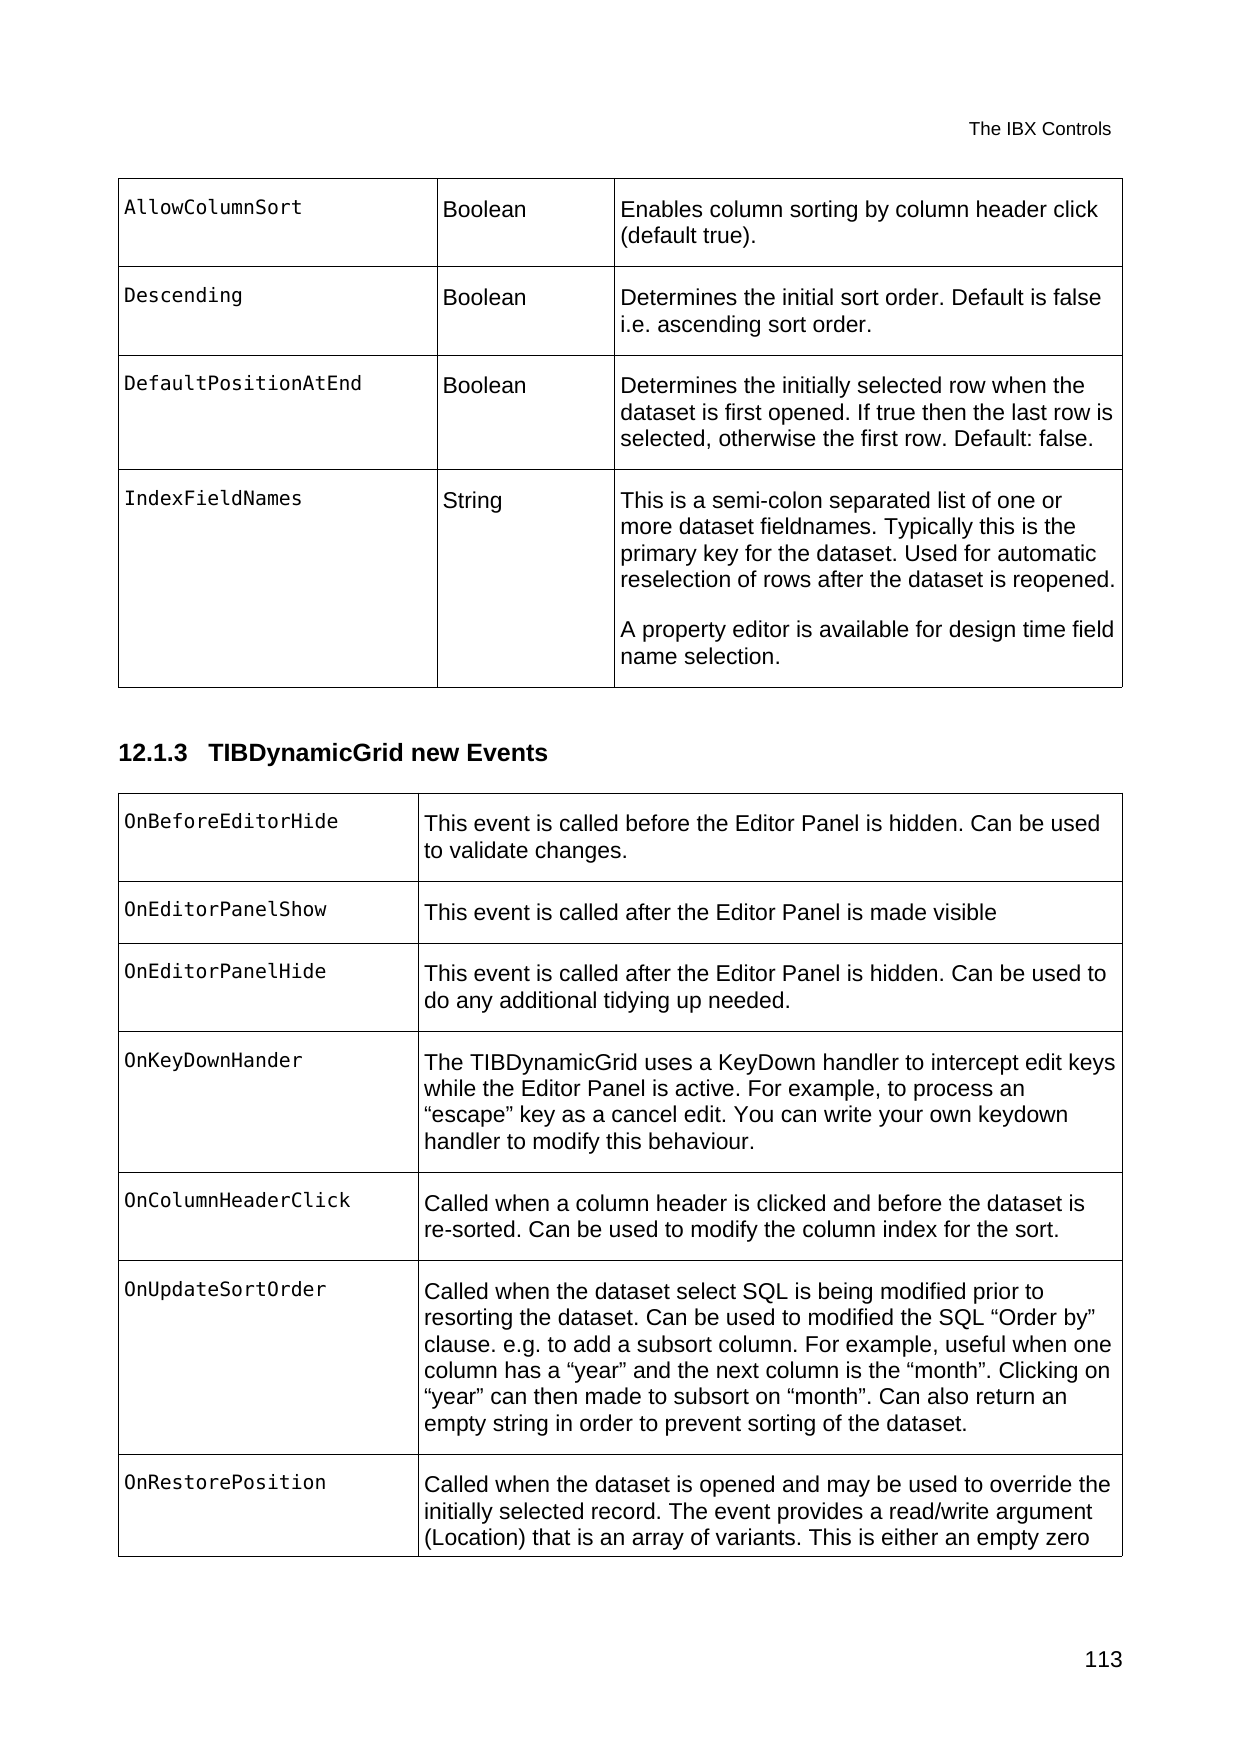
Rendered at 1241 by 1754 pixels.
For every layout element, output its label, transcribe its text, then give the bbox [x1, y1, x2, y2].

table_cell OnKeyDownHander [119, 1032, 418, 1172]
table_header OnBeforeEditorHide [119, 794, 418, 881]
table_cell Determines the initial sort order. Default is false i.e. ascending sort order. [615, 267, 1122, 354]
table_cell OnRestorePosition [119, 1455, 418, 1556]
table_cell This event is called after the Editor Panel is hidden. Can be used to do any additional tidying up needed. [419, 944, 1122, 1031]
table_cell DefaultPositionAtEnd [119, 356, 437, 469]
table_cell Descending [119, 267, 437, 354]
table_cell Boolean [438, 356, 614, 469]
table_cell Called when the dataset is opened and may be used to override the initially selected record. The event provides a read/write argument (Location) that is an array of variants. This is either an empty zero [419, 1455, 1122, 1556]
table_cell The TIBDynamicGrid uses a KeyDown handler to intercept edit keys while the Editor Panel is active. For example, to process an “escape” key as a cancel edit. You can write your own keydown handler to modify this behaviour. [419, 1032, 1122, 1172]
table_cell Determines the initially selected row when the dataset is first opened. If true then the last row is selected, otherwise the first row. Default: false. [615, 356, 1122, 469]
table_header This event is called before the Editor Panel is hidden. Can be used to validate changes. [419, 794, 1122, 881]
table_cell Boolean [438, 267, 614, 354]
table_cell This is a semi-colon separated list of one or more dataset fieldnames. Typically this is the primary key for the dataset. Used for automatic reselection of rows after the dataset is reopened. A property editor is available for design time field name selection. [615, 470, 1122, 687]
table_cell OnEditorPanelHide [119, 944, 418, 1031]
table_cell Called when a column header is clicked and before the dataset is re-sorted. Can be used to modify the column index for the sort. [419, 1173, 1122, 1260]
table_cell String [438, 470, 614, 687]
table_cell IndexFieldNames [119, 470, 437, 687]
table_cell This event is called after the Editor Panel is made visible [419, 882, 1122, 943]
table_cell OnUpdateSortOrder [119, 1261, 418, 1454]
table_cell OnColumnHeaderClick [119, 1173, 418, 1260]
table_cell Called when the dataset select SQL is being modified prior to resorting the dataset. Can be used to modified the SQL “Order by” clause. e.g. to add a subsort column. For example, useful when one column has a “year” and the next column is the “month”. Clicking on “year” can then made to subsort on “month”. Can also return an empty string in order to prevent sorting of the dataset. [419, 1261, 1122, 1454]
table_cell OnEditorPanelShow [119, 882, 418, 943]
table_cell Boolean [438, 179, 614, 266]
table_cell Enables column sorting by column header click (default true). [615, 179, 1122, 266]
table_cell AllowColumnSort [119, 179, 437, 266]
subtitle TIBDynamicGrid new Events [118, 738, 1122, 767]
